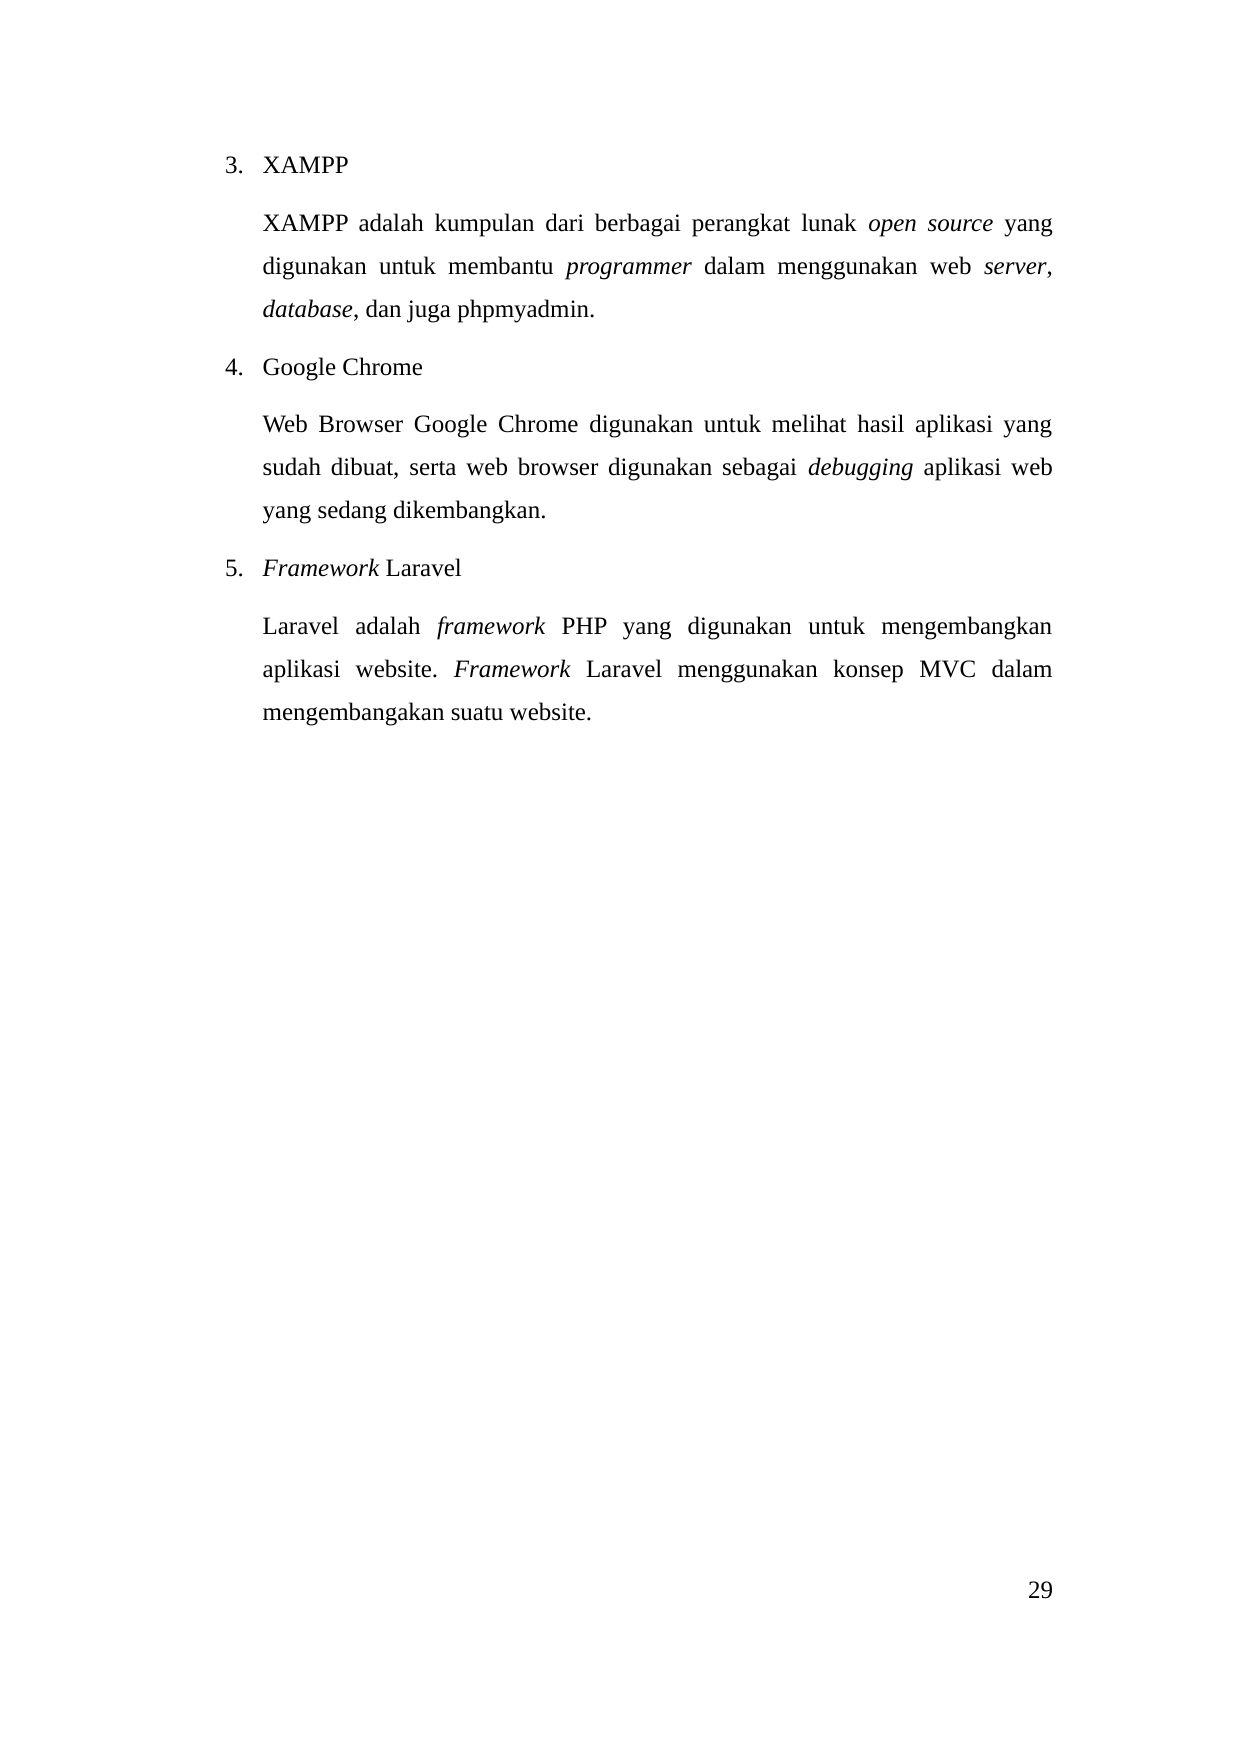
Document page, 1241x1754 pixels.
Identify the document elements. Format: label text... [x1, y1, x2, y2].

list XAMPP adalah kumpulan dari berbagai perangkat lunak open source yang digunakan untuk membantu programmer dalam menggunakan web server, database, dan juga phpmyadmin. [225, 208, 1053, 323]
list Web Browser Google Chrome digunakan untuk melihat hasil aplikasi yang sudah dibuat, serta web browser digunakan sebagai debugging aplikasi web yang sedang dikembangkan. [225, 409, 1053, 524]
list Laravel adalah framework PHP yang digunakan untuk mengembangkan aplikasi website. Framework Laravel menggunakan konsep MVC dalam mengembangakan suatu website. [225, 611, 1053, 726]
list Google Chrome [225, 352, 1053, 380]
list XAMPP [225, 150, 1053, 179]
list Framework Laravel [225, 553, 1053, 582]
